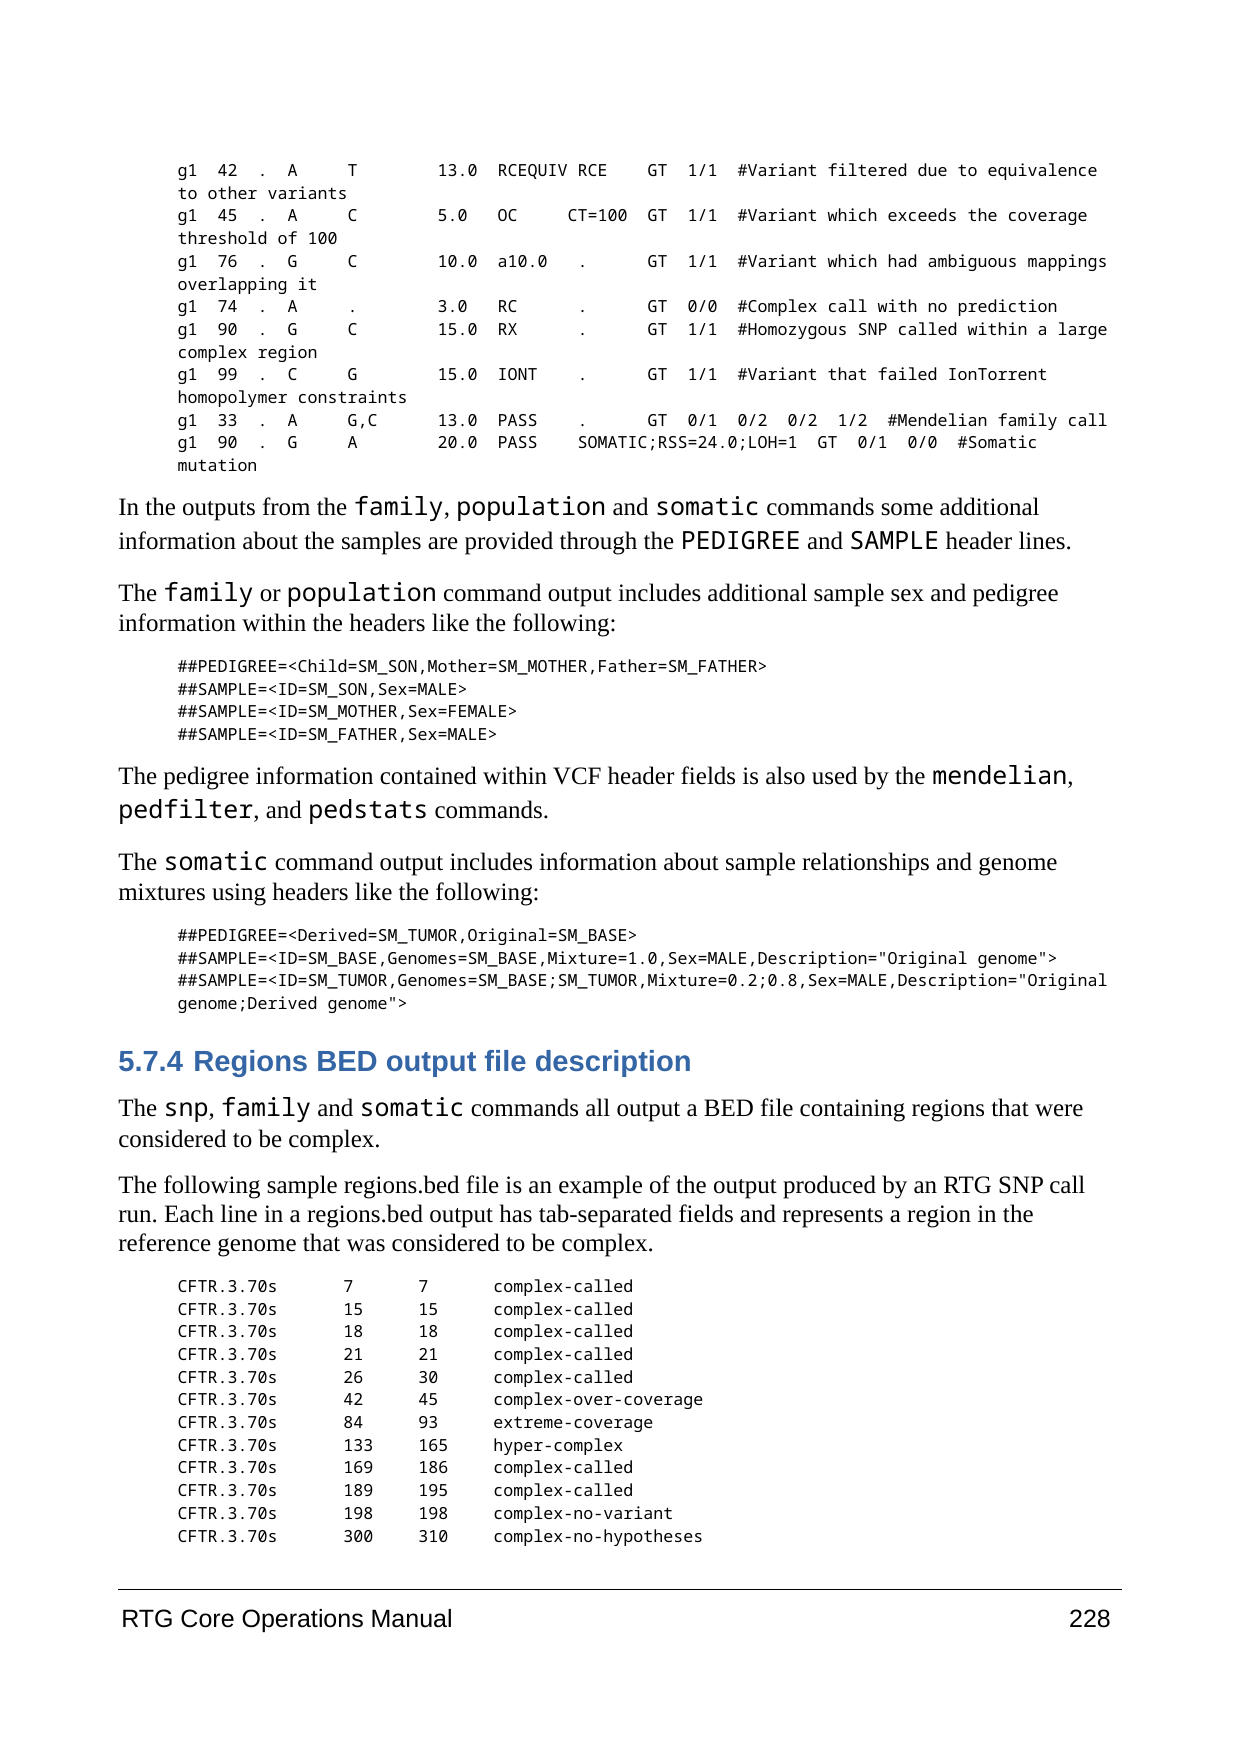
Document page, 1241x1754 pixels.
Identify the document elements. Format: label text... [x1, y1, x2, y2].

text ##SAMPLE=<ID=SM_FATHER,Sex=MALE> [177, 723, 1122, 746]
text The pedigree information contained within VCF header fields is also used by the mendelian, pedfilter, and pedstats commands. [118, 757, 1122, 825]
text g1 42 . A T 13.0 RCEQUIV RCE GT 1/1 #Variant filtered due to equivalence to other variants [177, 159, 1122, 204]
text CFTR.3.70s 84 93 extreme-coverage [177, 1411, 1122, 1433]
text g1 90 . G C 15.0 RX . GT 1/1 #Homozygous SNP called within a large complex region [177, 318, 1122, 363]
text CFTR.3.70s 15 15 complex-called [177, 1297, 1122, 1320]
text ##SAMPLE=<ID=SM_MOTHER,Sex=FEMALE> [177, 700, 1122, 723]
text CFTR.3.70s 169 186 complex-called [177, 1456, 1122, 1479]
text The snp, family and somatic commands all output a BED file containing regions that were considered to be complex. [118, 1090, 1122, 1153]
text CFTR.3.70s 133 165 hyper-complex [177, 1433, 1122, 1456]
text CFTR.3.70s 198 198 complex-no-variant [177, 1501, 1122, 1524]
text CFTR.3.70s 21 21 complex-called [177, 1342, 1122, 1365]
text g1 45 . A C 5.0 OC CT=100 GT 1/1 #Variant which exceeds the coverage threshold of 100 [177, 204, 1122, 249]
text The following sample regions.bed file is an example of the output produced by an RTG SNP call run. Each line in a regions.bed output has tab-separated fields and represents a region in the reference genome that was considered to be complex. [118, 1170, 1122, 1257]
text CFTR.3.70s 26 30 complex-called [177, 1365, 1122, 1388]
text g1 33 . A G,C 13.0 PASS . GT 0/1 0/2 0/2 1/2 #Mendelian family call [177, 408, 1122, 431]
text CFTR.3.70s 18 18 complex-called [177, 1320, 1122, 1342]
subtitle Regions BED output file description [118, 1044, 1122, 1077]
text The somatic command output includes information about sample relationships and genome mixtures using headers like the following: [118, 843, 1122, 906]
text g1 90 . G A 20.0 PASS SOMATIC;RSS=24.0;LOH=1 GT 0/1 0/0 #Somatic mutation [177, 431, 1122, 477]
text ##SAMPLE=<ID=SM_TUMOR,Genomes=SM_BASE;SM_TUMOR,Mixture=0.2;0.8,Sex=MALE,Description="Original genome;Derived genome"> [177, 969, 1122, 1014]
text g1 99 . C G 15.0 IONT . GT 1/1 #Variant that failed IonTorrent homopolymer constraints [177, 363, 1122, 408]
text ##PEDIGREE=<Child=SM_SON,Mother=SM_MOTHER,Father=SM_FATHER> [177, 655, 1122, 677]
text CFTR.3.70s 189 195 complex-called [177, 1479, 1122, 1501]
text g1 76 . G C 10.0 a10.0 . GT 1/1 #Variant which had ambiguous mappings overlapping it [177, 249, 1122, 295]
text ##PEDIGREE=<Derived=SM_TUMOR,Original=SM_BASE> [177, 924, 1122, 946]
text The family or population command output includes additional sample sex and pedigree information within the headers like the following: [118, 574, 1122, 637]
text CFTR.3.70s 42 45 complex-over-coverage [177, 1388, 1122, 1411]
text CFTR.3.70s 300 310 complex-no-hypotheses [177, 1524, 1122, 1547]
text ##SAMPLE=<ID=SM_BASE,Genomes=SM_BASE,Mixture=1.0,Sex=MALE,Description="Original genome"> [177, 946, 1122, 969]
text CFTR.3.70s 7 7 complex-called [177, 1274, 1122, 1297]
text ##SAMPLE=<ID=SM_SON,Sex=MALE> [177, 677, 1122, 700]
text In the outputs from the family, population and somatic commands some additional information about the samples are provided through the PEDIGREE and SAMPLE header lines. [118, 488, 1122, 556]
text g1 74 . A . 3.0 RC . GT 0/0 #Complex call with no prediction [177, 295, 1122, 318]
